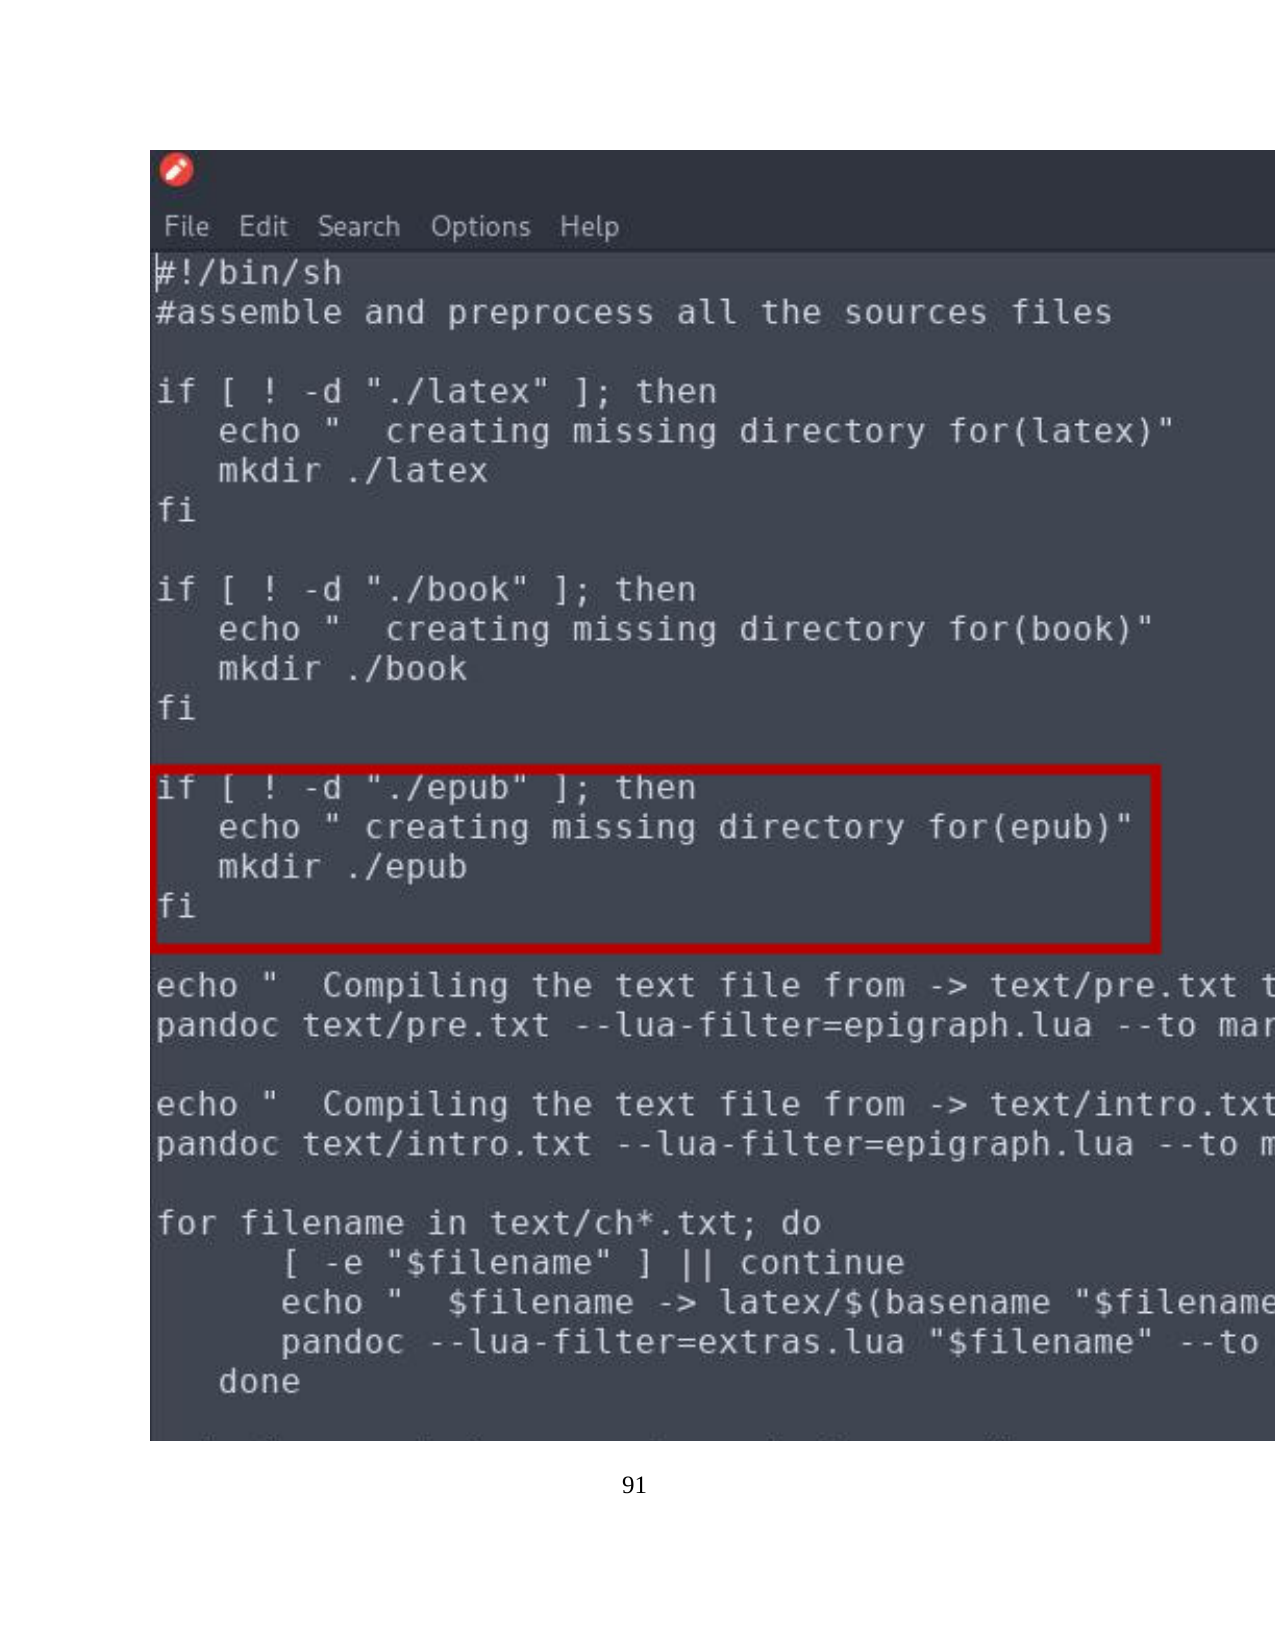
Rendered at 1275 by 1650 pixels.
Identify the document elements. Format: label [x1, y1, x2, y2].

picture [150, 150, 1275, 1441]
